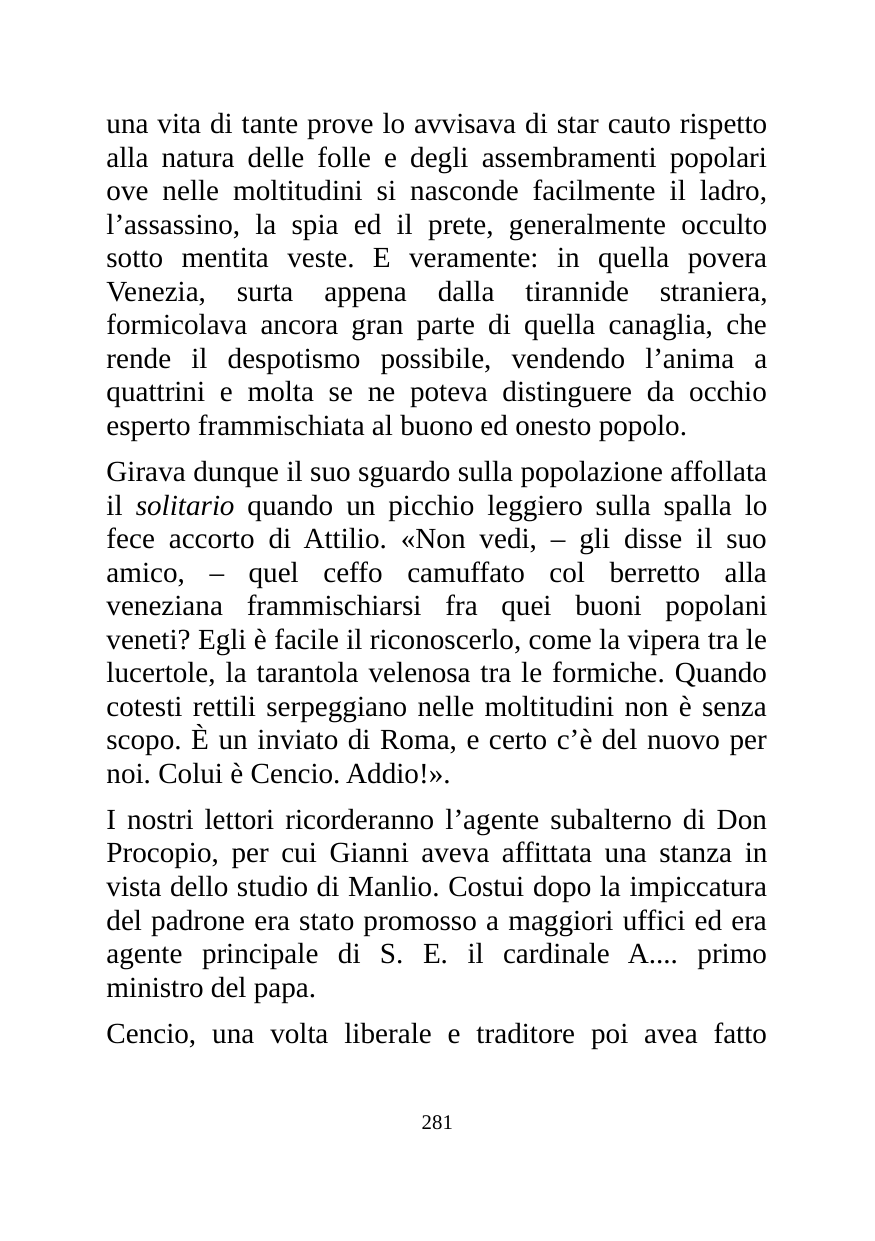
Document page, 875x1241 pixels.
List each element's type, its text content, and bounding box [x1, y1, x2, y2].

text una vita di tante prove lo avvisava di star cauto rispetto alla natura delle folle e degli assembramenti popolari ove nelle moltitudini si nasconde facilmente il ladro, l’assassino, la spia ed il prete, generalmente occulto sotto mentita veste. E veramente: in quella povera Venezia, surta appena dalla tirannide straniera, formicolava ancora gran parte di quella canaglia, che rende il despotismo possibile, vendendo l’anima a quattrini e molta se ne poteva distinguere da occhio esperto frammischiata al buono ed onesto popolo. [106, 106, 768, 442]
text I nostri lettori ricorderanno l’agente subalterno di Don Procopio, per cui Gianni aveva affittata una stanza in vista dello studio di Manlio. Costui dopo la impiccatura del padrone era stato promosso a maggiori uffici ed era agente principale di S. E. il cardinale A.... primo ministro del papa. [106, 802, 768, 1003]
text Cencio, una volta liberale e traditore poi avea fatto [106, 1016, 768, 1049]
text Girava dunque il suo sguardo sulla popolazione affollata il solitario quando un picchio leggiero sulla spalla lo fece accorto di Attilio. «Non vedi, – gli disse il suo amico, – quel ceffo camuffato col berretto alla veneziana frammischiarsi fra quei buoni popolani veneti? Egli è facile il riconoscerlo, come la vipera tra le lucertole, la tarantola velenosa tra le formiche. Quando cotesti rettili serpeggiano nelle moltitudini non è senza scopo. È un inviato di Roma, e certo c’è del nuovo per noi. Colui è Cencio. Addio!». [106, 454, 768, 789]
